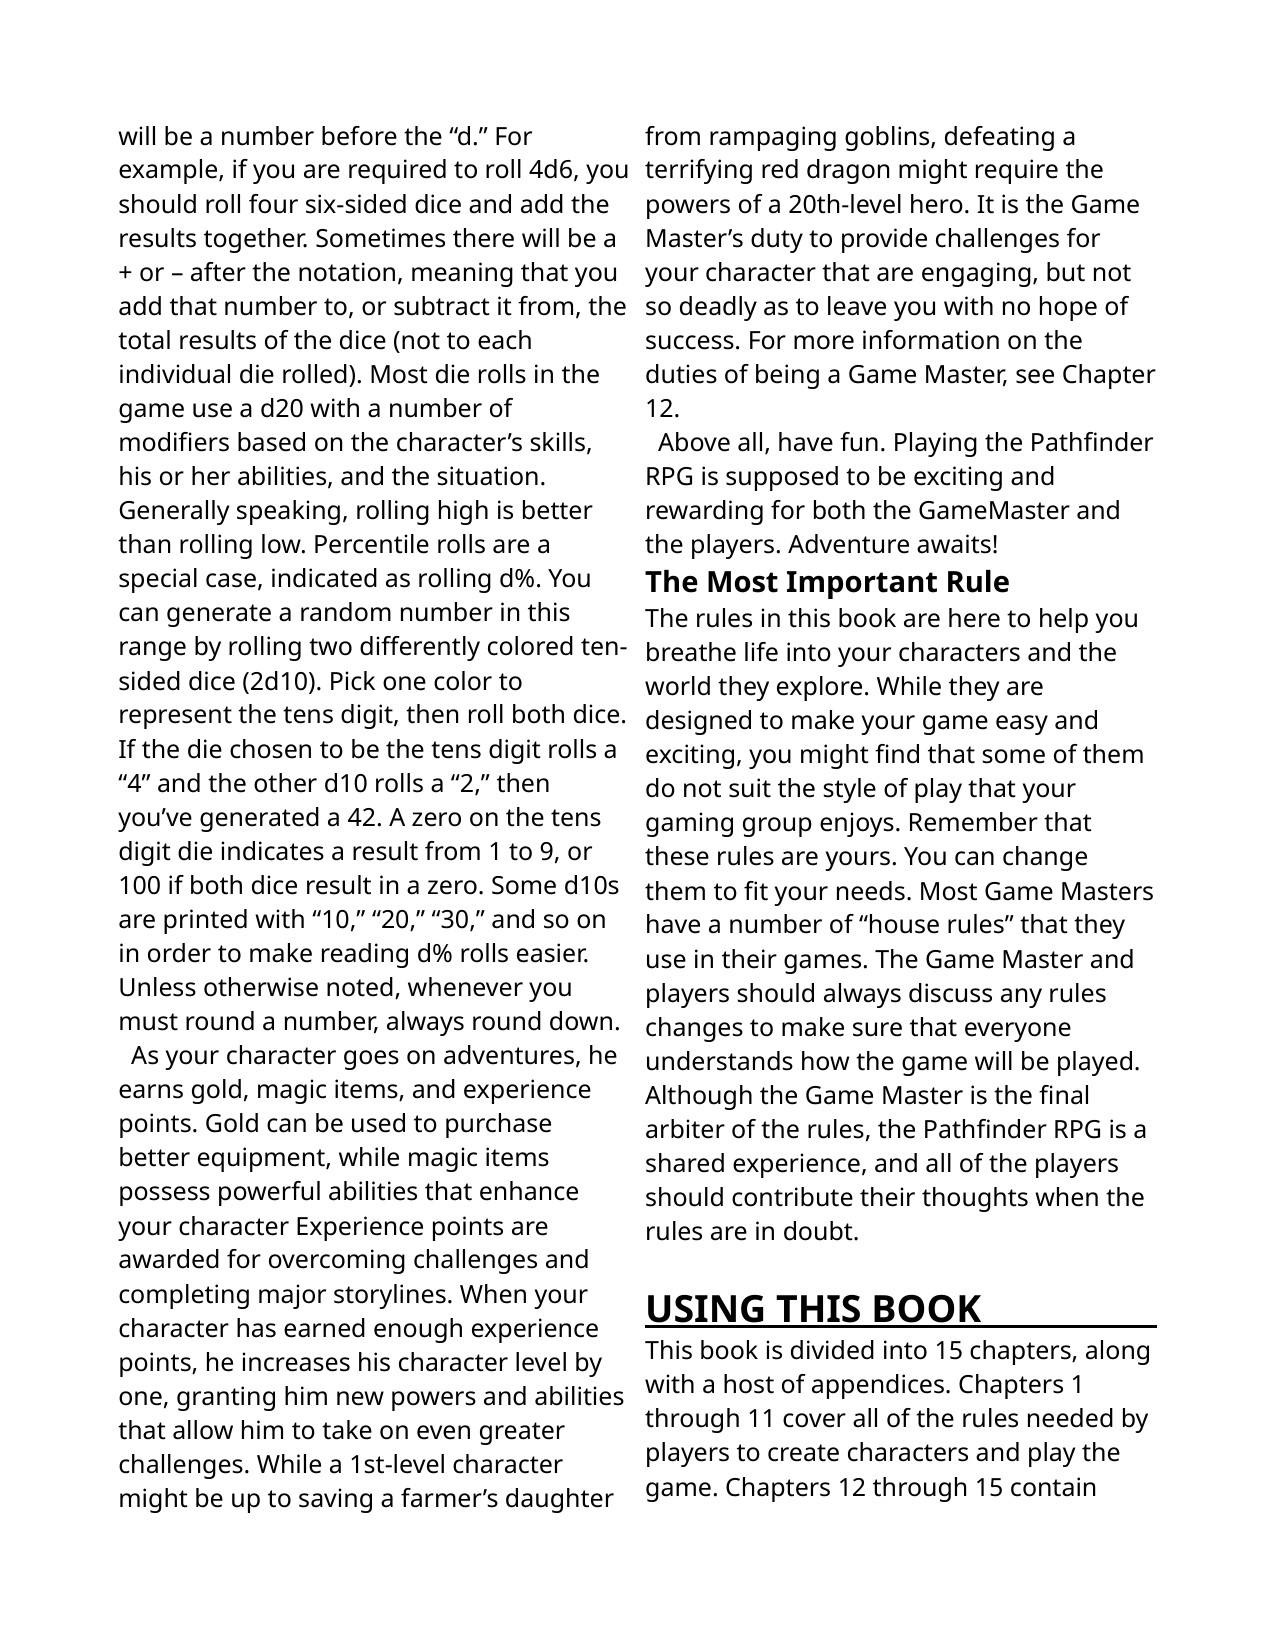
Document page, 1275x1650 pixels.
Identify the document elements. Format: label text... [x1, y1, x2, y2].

text The Most Important Rule [645, 561, 1157, 601]
text Above all, have fun. Playing the Pathfinder RPG is supposed to be exciting and rewarding for both the GameMaster and the players. Adventure awaits! [645, 425, 1157, 561]
text As your character goes on adventures, he earns gold, magic items, and experience points. Gold can be used to purchase better equipment, while magic items possess powerful abilities that enhance your character Experience points are awarded for overcoming challenges and completing major storylines. When your character has earned enough experience points, he increases his character level by one, granting him new powers and abilities that allow him to take on even greater challenges. While a 1st-level character might be up to saving a farmer’s daughter [118, 1038, 630, 1515]
text from rampaging goblins, defeating a terrifying red dragon might require the powers of a 20th-level hero. It is the Game Master’s duty to provide challenges for your character that are engaging, but not so deadly as to leave you with no hope of success. For more information on the duties of being a Game Master, see Chapter 12. [645, 118, 1157, 425]
text will be a number before the “d.” For example, if you are required to roll 4d6, you should roll four six-sided dice and add the results together. Sometimes there will be a + or – after the notation, meaning that you add that number to, or subtract it from, the total results of the dice (not to each individual die rolled). Most die rolls in the game use a d20 with a number of modifiers based on the character’s skills, his or her abilities, and the situation. Generally speaking, rolling high is better than rolling low. Percentile rolls are a special case, indicated as rolling d%. You can generate a random number in this range by rolling two differently colored ten-sided dice (2d10). Pick one color to represent the tens digit, then roll both dice. If the die chosen to be the tens digit rolls a “4” and the other d10 rolls a “2,” then you’ve generated a 42. A zero on the tens digit die indicates a result from 1 to 9, or 100 if both dice result in a zero. Some d10s are printed with “10,” “20,” “30,” and so on in order to make reading d% rolls easier. Unless otherwise noted, whenever you must round a number, always round down. [118, 118, 630, 1038]
text The rules in this book are here to help you breathe life into your characters and the world they explore. While they are designed to make your game easy and exciting, you might find that some of them do not suit the style of play that your gaming group enjoys. Remember that these rules are yours. You can change them to fit your needs. Most Game Masters have a number of “house rules” that they use in their games. The Game Master and players should always discuss any rules changes to make sure that everyone understands how the game will be played. Although the Game Master is the final arbiter of the rules, the Pathfinder RPG is a shared experience, and all of the players should contribute their thoughts when the rules are in doubt. USING THIS BOOK [645, 601, 1157, 1325]
text This book is divided into 15 chapters, along with a host of appendices. Chapters 1 through 11 cover all of the rules needed by players to create characters and play the game. Chapters 12 through 15 contain [645, 1333, 1157, 1503]
